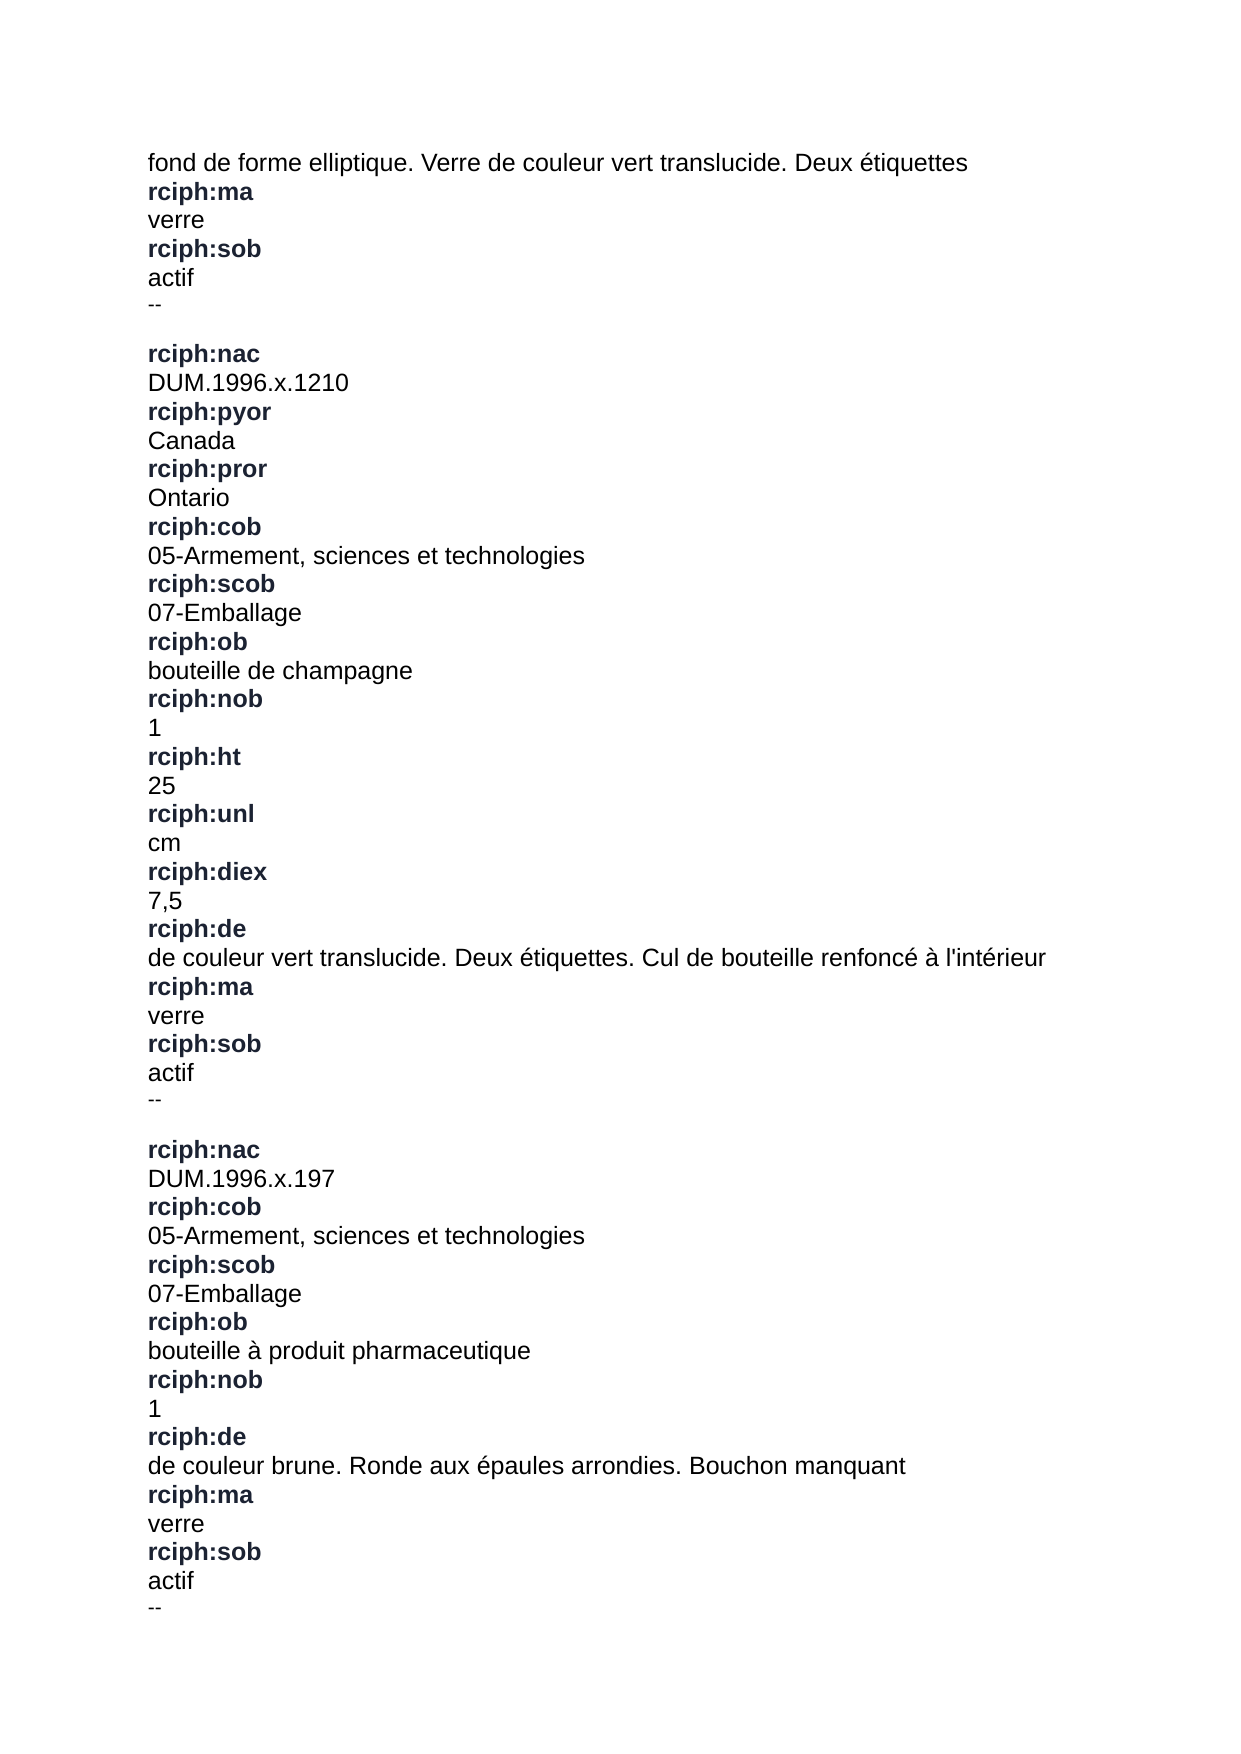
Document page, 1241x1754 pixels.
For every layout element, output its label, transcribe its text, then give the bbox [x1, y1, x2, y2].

text rciph:nac [148, 339, 1092, 368]
text rciph:sob [148, 234, 1092, 263]
text rciph:de [148, 914, 1092, 943]
text 05-Armement, sciences et technologies [148, 1221, 1092, 1250]
text 07-Emballage [148, 1278, 1092, 1307]
text Canada [148, 426, 1092, 454]
text rciph:sob [148, 1029, 1092, 1058]
text rciph:ma [148, 972, 1092, 1001]
text rciph:ma [148, 176, 1092, 205]
text DUM.1996.x.197 [148, 1163, 1092, 1192]
text 1 [148, 1393, 1092, 1422]
text -- [148, 291, 1092, 315]
text rciph:ht [148, 742, 1092, 771]
text -- [148, 1087, 1092, 1111]
text 05-Armement, sciences et technologies [148, 541, 1092, 569]
text cm [148, 828, 1092, 857]
text rciph:scob [148, 1250, 1092, 1278]
text actif [148, 1566, 1092, 1595]
text -- [148, 1595, 1092, 1619]
text rciph:unl [148, 799, 1092, 828]
text bouteille à produit pharmaceutique [148, 1336, 1092, 1365]
text 07-Emballage [148, 598, 1092, 627]
text actif [148, 263, 1092, 291]
text verre [148, 1001, 1092, 1029]
text bouteille de champagne [148, 656, 1092, 684]
text rciph:ob [148, 1307, 1092, 1336]
text Ontario [148, 483, 1092, 512]
text rciph:pyor [148, 397, 1092, 426]
text verre [148, 1508, 1092, 1537]
text rciph:nob [148, 1365, 1092, 1393]
text rciph:diex [148, 857, 1092, 886]
text DUM.1996.x.1210 [148, 368, 1092, 397]
text rciph:cob [148, 1192, 1092, 1221]
text rciph:sob [148, 1537, 1092, 1566]
text rciph:nac [148, 1135, 1092, 1163]
text 7,5 [148, 886, 1092, 914]
text de couleur vert translucide. Deux étiquettes. Cul de bouteille renfoncé à l'intérieur [148, 943, 1092, 972]
text rciph:cob [148, 512, 1092, 541]
text rciph:nob [148, 684, 1092, 713]
text rciph:ob [148, 627, 1092, 656]
text verre [148, 205, 1092, 234]
text de couleur brune. Ronde aux épaules arrondies. Bouchon manquant [148, 1451, 1092, 1480]
text actif [148, 1058, 1092, 1087]
text 25 [148, 771, 1092, 799]
text rciph:de [148, 1422, 1092, 1451]
text rciph:pror [148, 454, 1092, 483]
text rciph:scob [148, 569, 1092, 598]
text fond de forme elliptique. Verre de couleur vert translucide. Deux étiquettes [148, 148, 1092, 176]
text 1 [148, 713, 1092, 742]
text rciph:ma [148, 1480, 1092, 1508]
